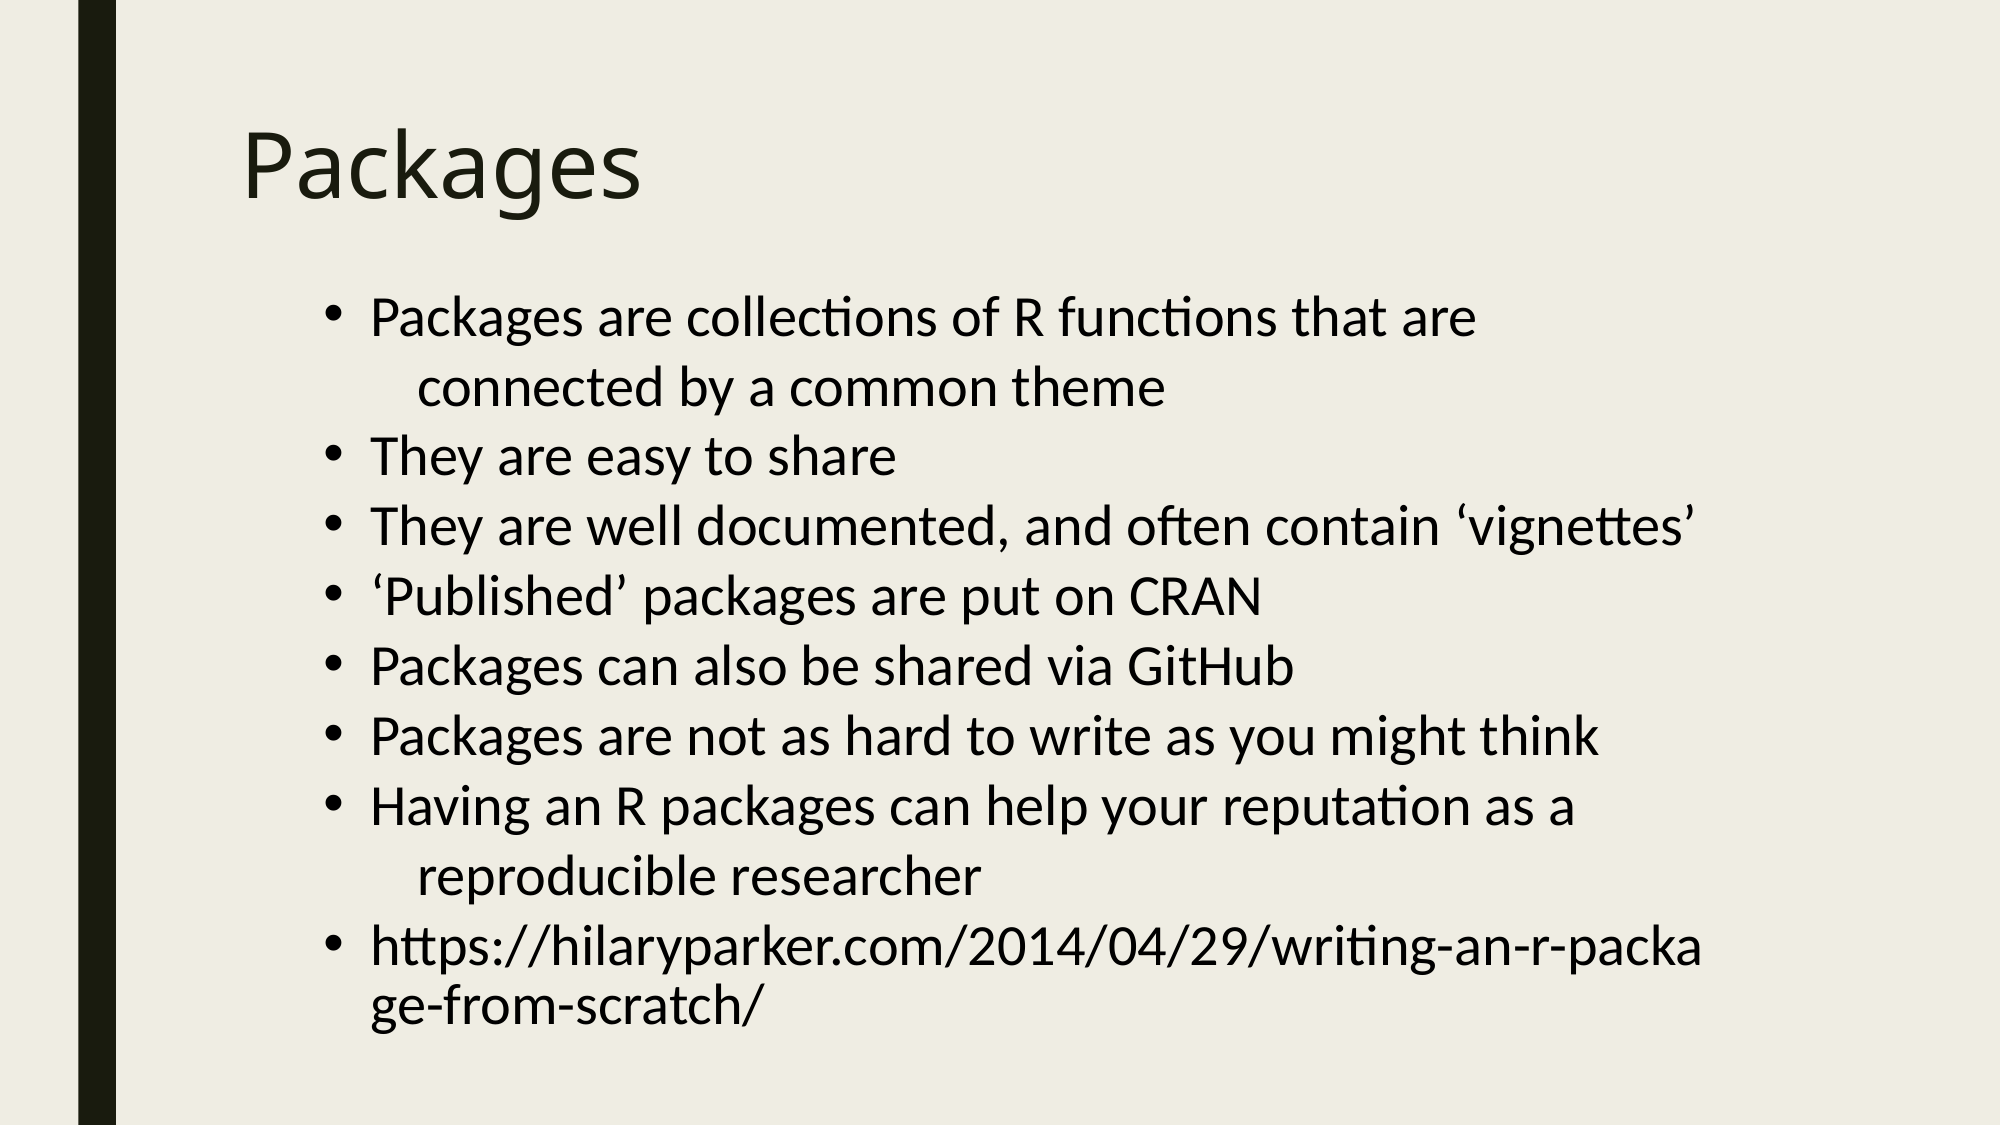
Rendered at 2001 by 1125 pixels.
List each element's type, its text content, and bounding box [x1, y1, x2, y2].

title Packages [225, 112, 1801, 357]
text_box Packages are collections of R functions that are connected by a common theme They are easy to share They are well documented, and often contain ‘vignettes’ ‘Published’ packages are put on CRAN Packages can also be shared via GitHub Packages are not as hard to write as you might think Having an R packages can help your reputation as a reproducible researcher https://hilaryparker.com/2014/04/29/writing-an-r-package-from-scratch/ [308, 270, 1739, 1063]
